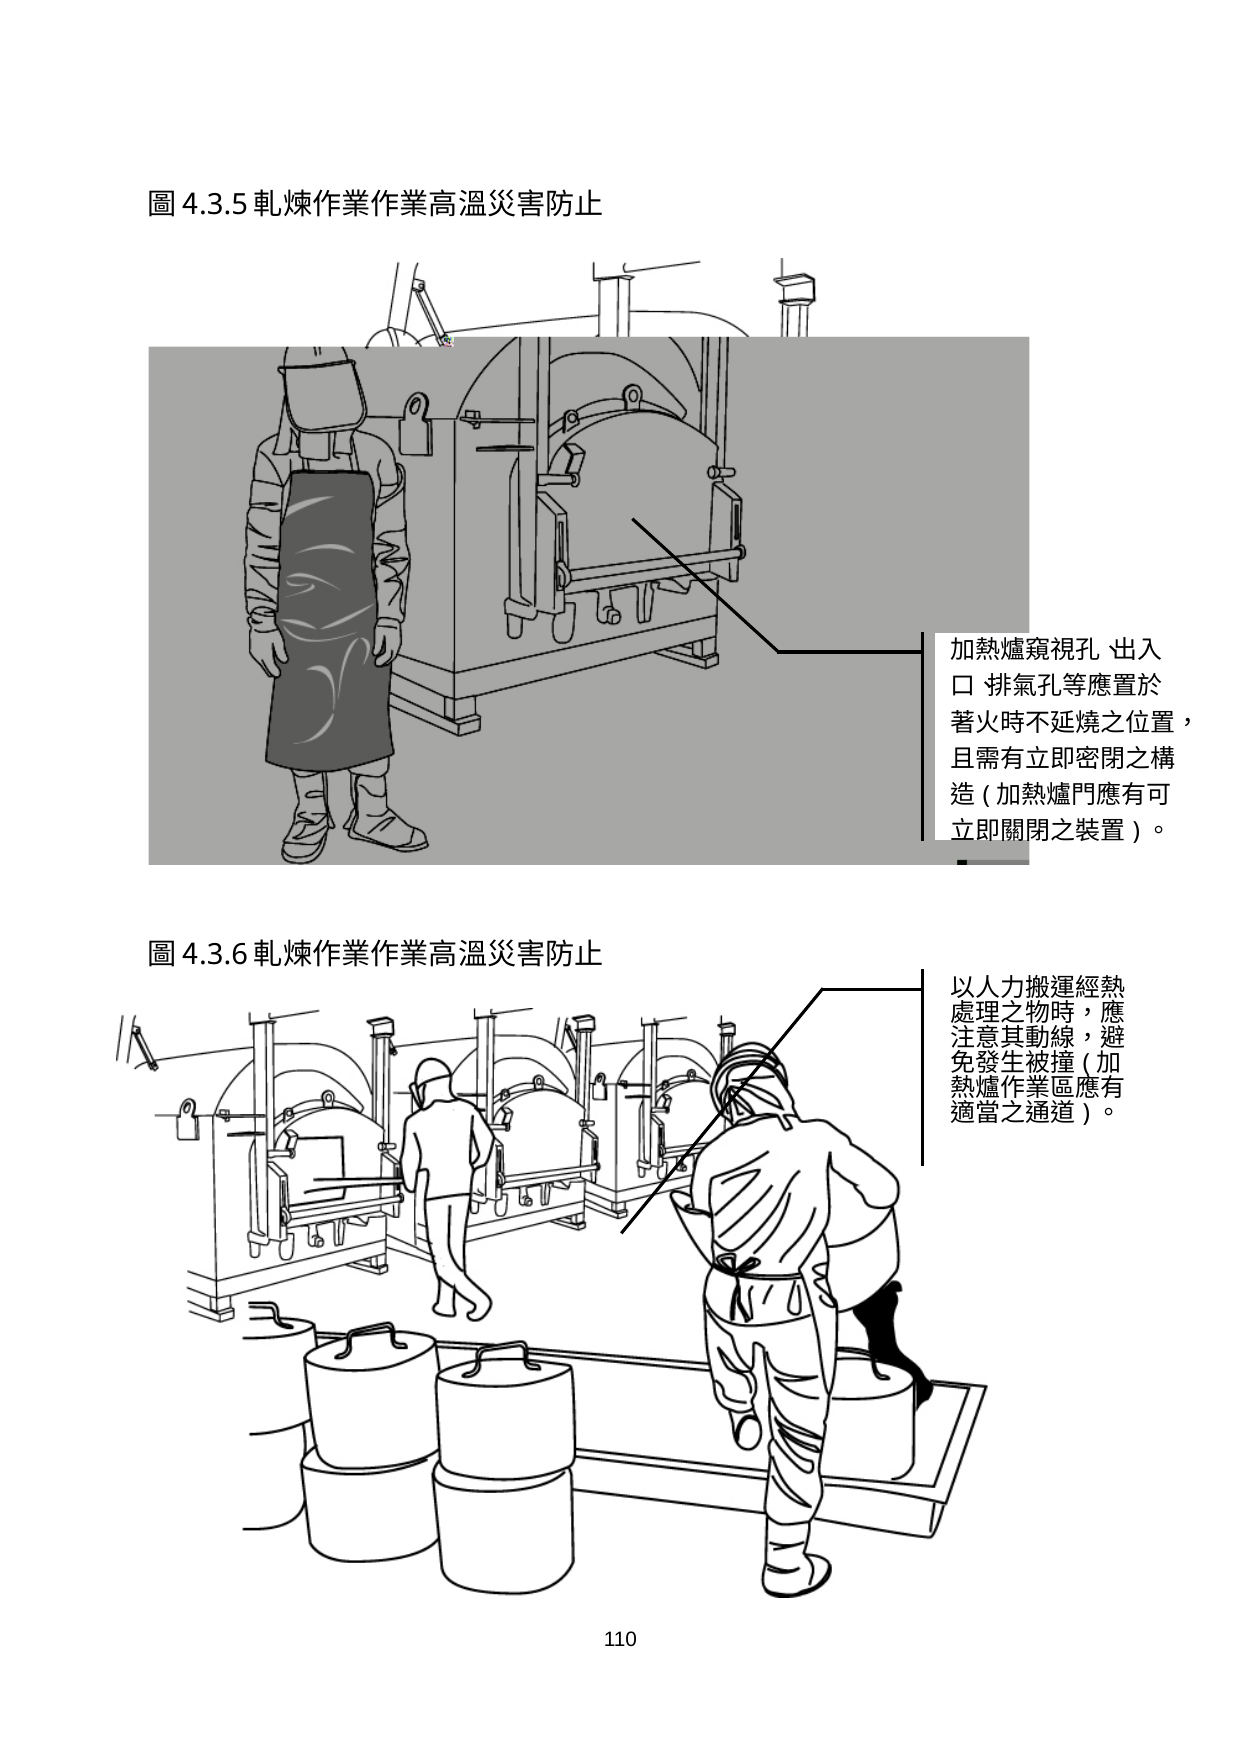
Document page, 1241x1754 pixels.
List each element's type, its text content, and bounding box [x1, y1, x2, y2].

text 圖4.3.6軋煉作業作業高溫災害防止 [148, 914, 1092, 989]
picture [110, 1008, 994, 1598]
picture [148, 258, 1030, 865]
text 圖4.3.5軋煉作業作業高溫災害防止 [148, 164, 1092, 239]
